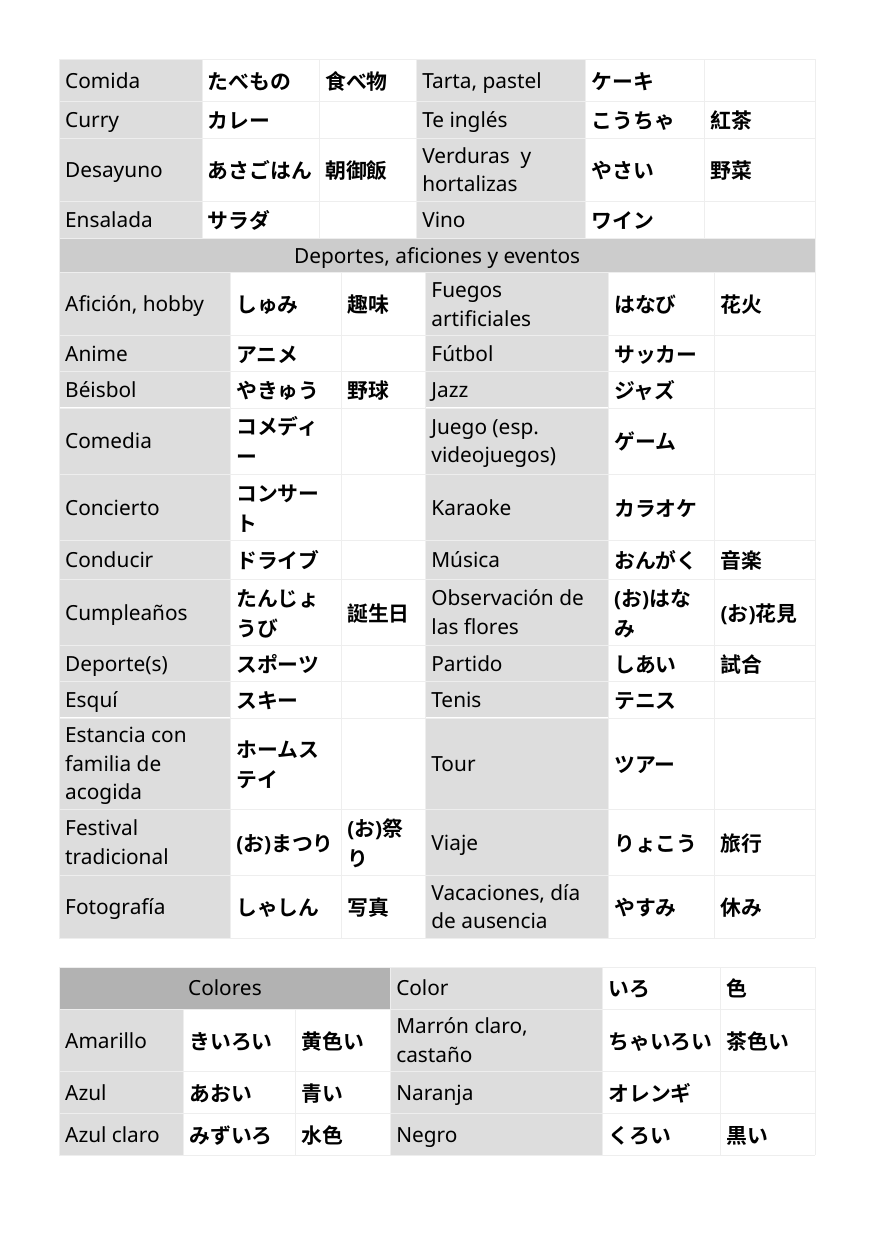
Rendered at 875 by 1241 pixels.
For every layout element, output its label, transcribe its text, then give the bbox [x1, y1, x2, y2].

table_cell Deporte(s) [60, 646, 230, 681]
table_cell ちゃいろい [603, 1010, 720, 1071]
table_cell Fútbol [426, 336, 608, 371]
table_cell 誕生日 [342, 580, 425, 645]
table_cell [715, 475, 815, 540]
table_cell Comida [60, 60, 202, 101]
table_cell Curry [60, 102, 202, 138]
table_cell 野球 [342, 372, 425, 407]
table_cell [715, 372, 815, 407]
table_cell [342, 719, 425, 809]
table_cell ドライブ [231, 541, 341, 579]
table_header いろ [603, 968, 720, 1009]
table_cell [715, 409, 815, 474]
table_cell 野菜 [705, 139, 815, 201]
table_cell 茶色い [721, 1010, 815, 1071]
table_cell ホームステイ [231, 719, 341, 809]
table_cell くろい [603, 1114, 720, 1155]
table_cell Partido [426, 646, 608, 681]
table_cell Observación de las flores [426, 580, 608, 645]
table_cell Tarta, pastel [417, 60, 585, 101]
table_cell Vino [417, 202, 585, 238]
table_cell Comedia [60, 409, 230, 474]
table_cell [715, 336, 815, 371]
table_cell [342, 541, 425, 579]
table_cell [705, 60, 815, 101]
table_cell Estancia con familia de acogida [60, 719, 230, 809]
table_cell 黒い [721, 1114, 815, 1155]
table_cell [320, 202, 416, 238]
table_cell Ensalada [60, 202, 202, 238]
table_cell コメディー [231, 409, 341, 474]
table_cell Vacaciones, día de ausencia [426, 876, 608, 938]
table_cell [342, 646, 425, 681]
table_cell [705, 202, 815, 238]
table_cell やきゅう [231, 372, 341, 407]
table_cell ケーキ [586, 60, 704, 101]
table_cell あさごはん [203, 139, 319, 201]
table_cell こうちゃ [586, 102, 704, 138]
table_cell [715, 719, 815, 809]
table_cell [721, 1072, 815, 1113]
table_cell Karaoke [426, 475, 608, 540]
table_cell Afición, hobby [60, 273, 230, 335]
table_cell Viaje [426, 810, 608, 875]
table_cell 青い [296, 1072, 390, 1113]
table_cell 水色 [296, 1114, 390, 1155]
table_cell 紅茶 [705, 102, 815, 138]
table_cell Esquí [60, 682, 230, 717]
table_cell テニス [609, 682, 714, 717]
table_cell りょこう [609, 810, 714, 875]
table_cell Fuegos artificiales [426, 273, 608, 335]
table_cell 休み [715, 876, 815, 938]
table_cell コンサート [231, 475, 341, 540]
table_cell 食べ物 [320, 60, 416, 101]
table_cell ツアー [609, 719, 714, 809]
table_cell たべもの [203, 60, 319, 101]
table_cell Tour [426, 719, 608, 809]
table_cell 朝御飯 [320, 139, 416, 201]
table_cell Fotografía [60, 876, 230, 938]
table_cell たんじょうび [231, 580, 341, 645]
table_cell やさい [586, 139, 704, 201]
table_cell サッカー [609, 336, 714, 371]
table_cell カレー [203, 102, 319, 138]
table_cell Anime [60, 336, 230, 371]
table_cell Festival tradicional [60, 810, 230, 875]
table_cell Juego (esp. videojuegos) [426, 409, 608, 474]
table_cell あおい [184, 1072, 295, 1113]
table_cell しゅみ [231, 273, 341, 335]
table_cell Verduras y hortalizas [417, 139, 585, 201]
table_header Colores [60, 968, 390, 1009]
table_cell ジャズ [609, 372, 714, 407]
table_cell (お)まつり [231, 810, 341, 875]
table_cell しあい [609, 646, 714, 681]
table_cell [342, 475, 425, 540]
table_cell [342, 682, 425, 717]
table_cell カラオケ [609, 475, 714, 540]
table_header Color [391, 968, 602, 1009]
table_cell (お)祭り [342, 810, 425, 875]
table_cell [715, 682, 815, 717]
table_cell Te inglés [417, 102, 585, 138]
table_cell スポーツ [231, 646, 341, 681]
table_cell 音楽 [715, 541, 815, 579]
table_cell きいろい [184, 1010, 295, 1071]
table_cell 趣味 [342, 273, 425, 335]
table_cell Desayuno [60, 139, 202, 201]
table_cell [342, 336, 425, 371]
table_cell Azul claro [60, 1114, 183, 1155]
table_cell ゲーム [609, 409, 714, 474]
table_cell Jazz [426, 372, 608, 407]
table_cell アニメ [231, 336, 341, 371]
table_header 色 [721, 968, 815, 1009]
table_cell おんがく [609, 541, 714, 579]
table_cell 旅行 [715, 810, 815, 875]
table_cell やすみ [609, 876, 714, 938]
table_cell (お)花見 [715, 580, 815, 645]
table_cell スキー [231, 682, 341, 717]
table_cell Marrón claro, castaño [391, 1010, 602, 1071]
table_cell Naranja [391, 1072, 602, 1113]
table_cell Cumpleaños [60, 580, 230, 645]
table_cell Concierto [60, 475, 230, 540]
table_cell Negro [391, 1114, 602, 1155]
table_cell ワイン [586, 202, 704, 238]
table_cell (お)はなみ [609, 580, 714, 645]
table_cell [320, 102, 416, 138]
table_header Deportes, aficiones y eventos [60, 239, 815, 272]
table_cell しゃしん [231, 876, 341, 938]
table_cell [342, 409, 425, 474]
table_cell Tenis [426, 682, 608, 717]
table_cell みずいろ [184, 1114, 295, 1155]
table_cell オレンギ [603, 1072, 720, 1113]
table_cell Azul [60, 1072, 183, 1113]
table_cell 写真 [342, 876, 425, 938]
table_cell サラダ [203, 202, 319, 238]
table_cell Amarillo [60, 1010, 183, 1071]
table_cell Música [426, 541, 608, 579]
table_cell 花火 [715, 273, 815, 335]
table_cell 黄色い [296, 1010, 390, 1071]
table_cell 試合 [715, 646, 815, 681]
table_cell はなび [609, 273, 714, 335]
table_cell Conducir [60, 541, 230, 579]
table_cell Béisbol [60, 372, 230, 407]
